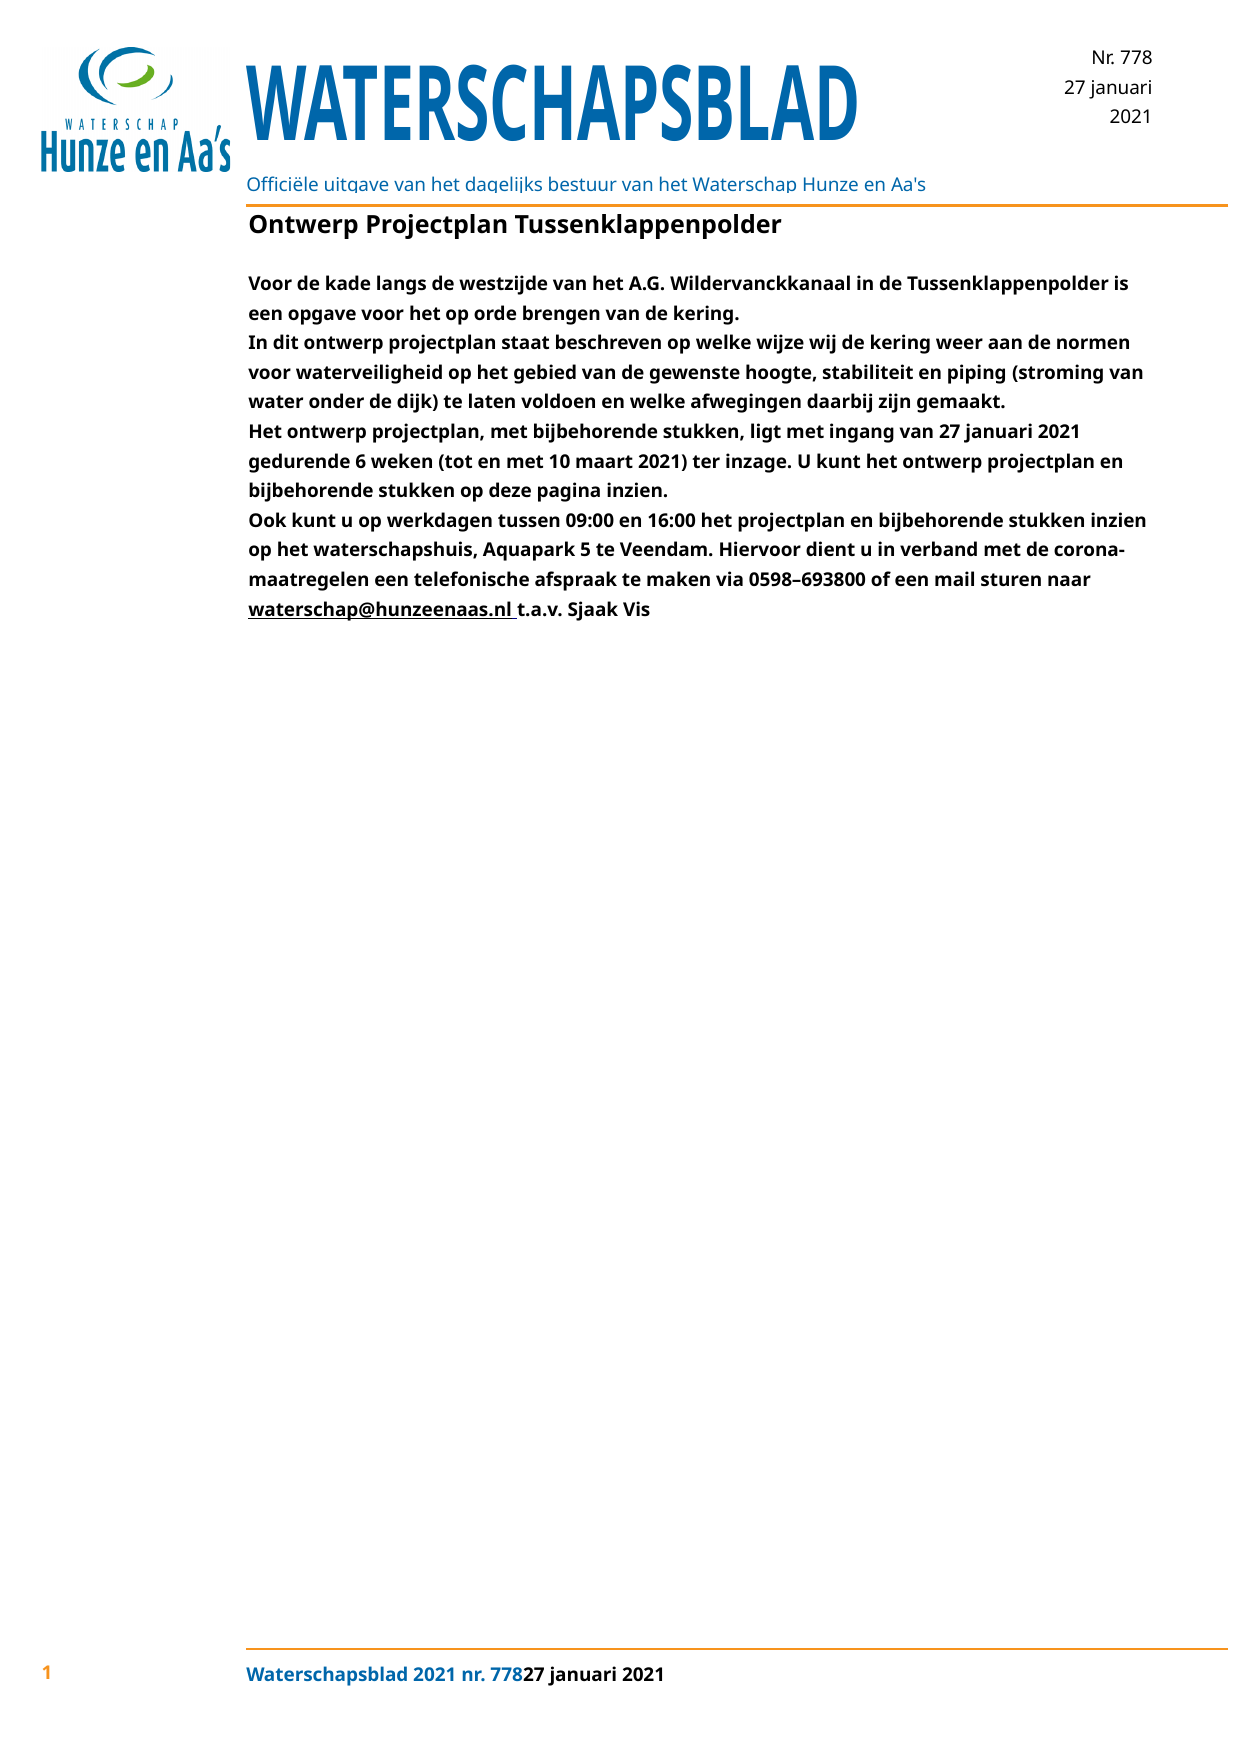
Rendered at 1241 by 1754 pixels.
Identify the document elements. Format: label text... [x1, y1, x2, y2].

text Ontwerp Projectplan Tussenklappenpolder [248, 207, 1152, 241]
text Voor de kade langs de westzijde van het A.G. Wildervanckkanaal in de Tussenklappenpolder is een opgave voor het op orde brengen van de kering. [248, 270, 1152, 326]
picture [183, 163, 191, 172]
picture [47, 154, 51, 172]
text In dit ontwerp projectplan staat beschreven op welke wijze wij de kering weer aan de normen voor waterveiligheid op het gebied van de gewenste hoogte, stabiliteit en piping (stroming van water onder de dijk) te laten voldoen en welke afwegingen daarbij zijn gemaakt. [248, 329, 1152, 414]
text Ook kunt u op werkdagen tussen 09:00 en 16:00 het projectplan en bijbehorende stukken inzien op het waterschapshuis, Aquapark 5 te Veendam. Hiervoor dient u in verband met de corona-maatregelen een telefonische afspraak te maken via 0598–693800 of een mail sturen naar waterschap@hunzeenaas.nl t.a.v. Sjaak Vis [248, 507, 1152, 621]
text Het ontwerp projectplan, met bijbehorende stukken, ligt met ingang van 27 januari 2021 gedurende 6 weken (tot en met 10 maart 2021) ter inzage. U kunt het ontwerp projectplan en bijbehorende stukken op deze pagina inzien. [248, 418, 1152, 503]
picture [226, 145, 231, 156]
picture [41, 47, 231, 172]
